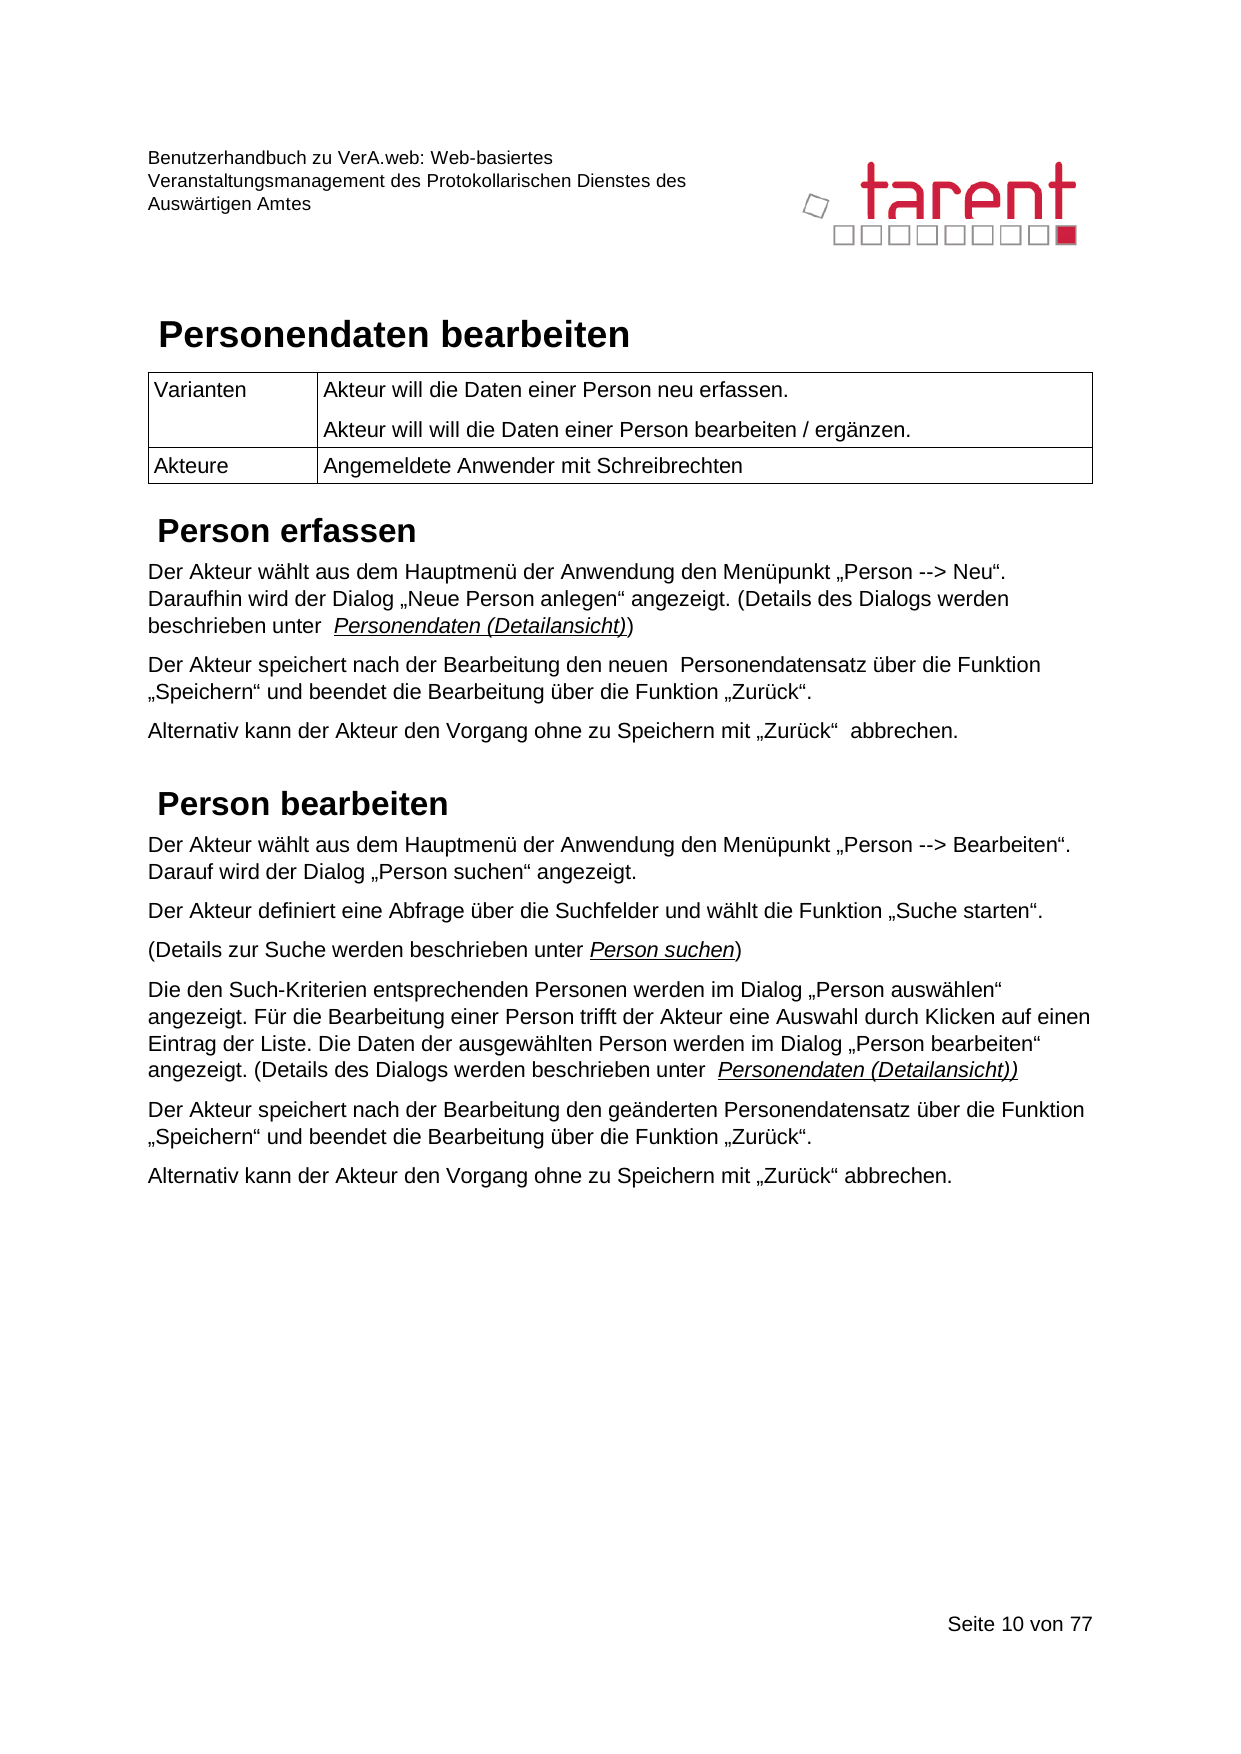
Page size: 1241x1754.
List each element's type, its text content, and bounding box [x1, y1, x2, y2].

text (Details zur Suche werden beschrieben unter Person suchen) [148, 938, 1092, 962]
text Der Akteur wählt aus dem Hauptmenü der Anwendung den Menüpunkt „Person --> Neu“. Daraufhin wird der Dialog „Neue Person anlegen“ angezeigt. (Details des Dialogs werden beschrieben unter Personendaten (Detailansicht)) [148, 559, 1092, 638]
text Die den Such-Kriterien entsprechenden Personen werden im Dialog „Person auswählen“ angezeigt. Für die Bearbeitung einer Person trifft der Akteur eine Auswahl durch Klicken auf einen Eintrag der Liste. Die Daten der ausgewählten Person werden im Dialog „Person bearbeiten“ angezeigt. (Details des Dialogs werden beschrieben unter Personendaten (Detailansicht)) [148, 977, 1092, 1082]
table_cell Angemeldete Anwender mit Schreibrechten [318, 448, 1092, 483]
subtitle Person bearbeiten [148, 785, 1092, 822]
table_header Akteur will die Daten einer Person neu erfassen. Akteur will will die Daten einer Person bearbeiten / ergänzen. [318, 373, 1092, 447]
table_cell Akteure [149, 448, 317, 483]
text Der Akteur wählt aus dem Hauptmenü der Anwendung den Menüpunkt „Person --> Bearbeiten“. Darauf wird der Dialog „Person suchen“ angezeigt. [148, 832, 1092, 883]
table_header Varianten [149, 373, 317, 447]
subtitle Personendaten bearbeiten [148, 313, 1092, 355]
text Der Akteur speichert nach der Bearbeitung den geänderten Personendatensatz über die Funktion „Speichern“ und beendet die Bearbeitung über die Funktion „Zurück“. [148, 1097, 1092, 1148]
picture [790, 151, 1091, 255]
text Alternativ kann der Akteur den Vorgang ohne zu Speichern mit „Zurück“ abbrechen. [148, 719, 1092, 743]
text Der Akteur speichert nach der Bearbeitung den neuen Personendatensatz über die Funktion „Speichern“ und beendet die Bearbeitung über die Funktion „Zurück“. [148, 653, 1092, 704]
text Der Akteur definiert eine Abfrage über die Suchfelder und wählt die Funktion „Suche starten“. [148, 898, 1092, 923]
text Alternativ kann der Akteur den Vorgang ohne zu Speichern mit „Zurück“ abbrechen. [148, 1163, 1092, 1188]
subtitle Person erfassen [148, 512, 1092, 549]
